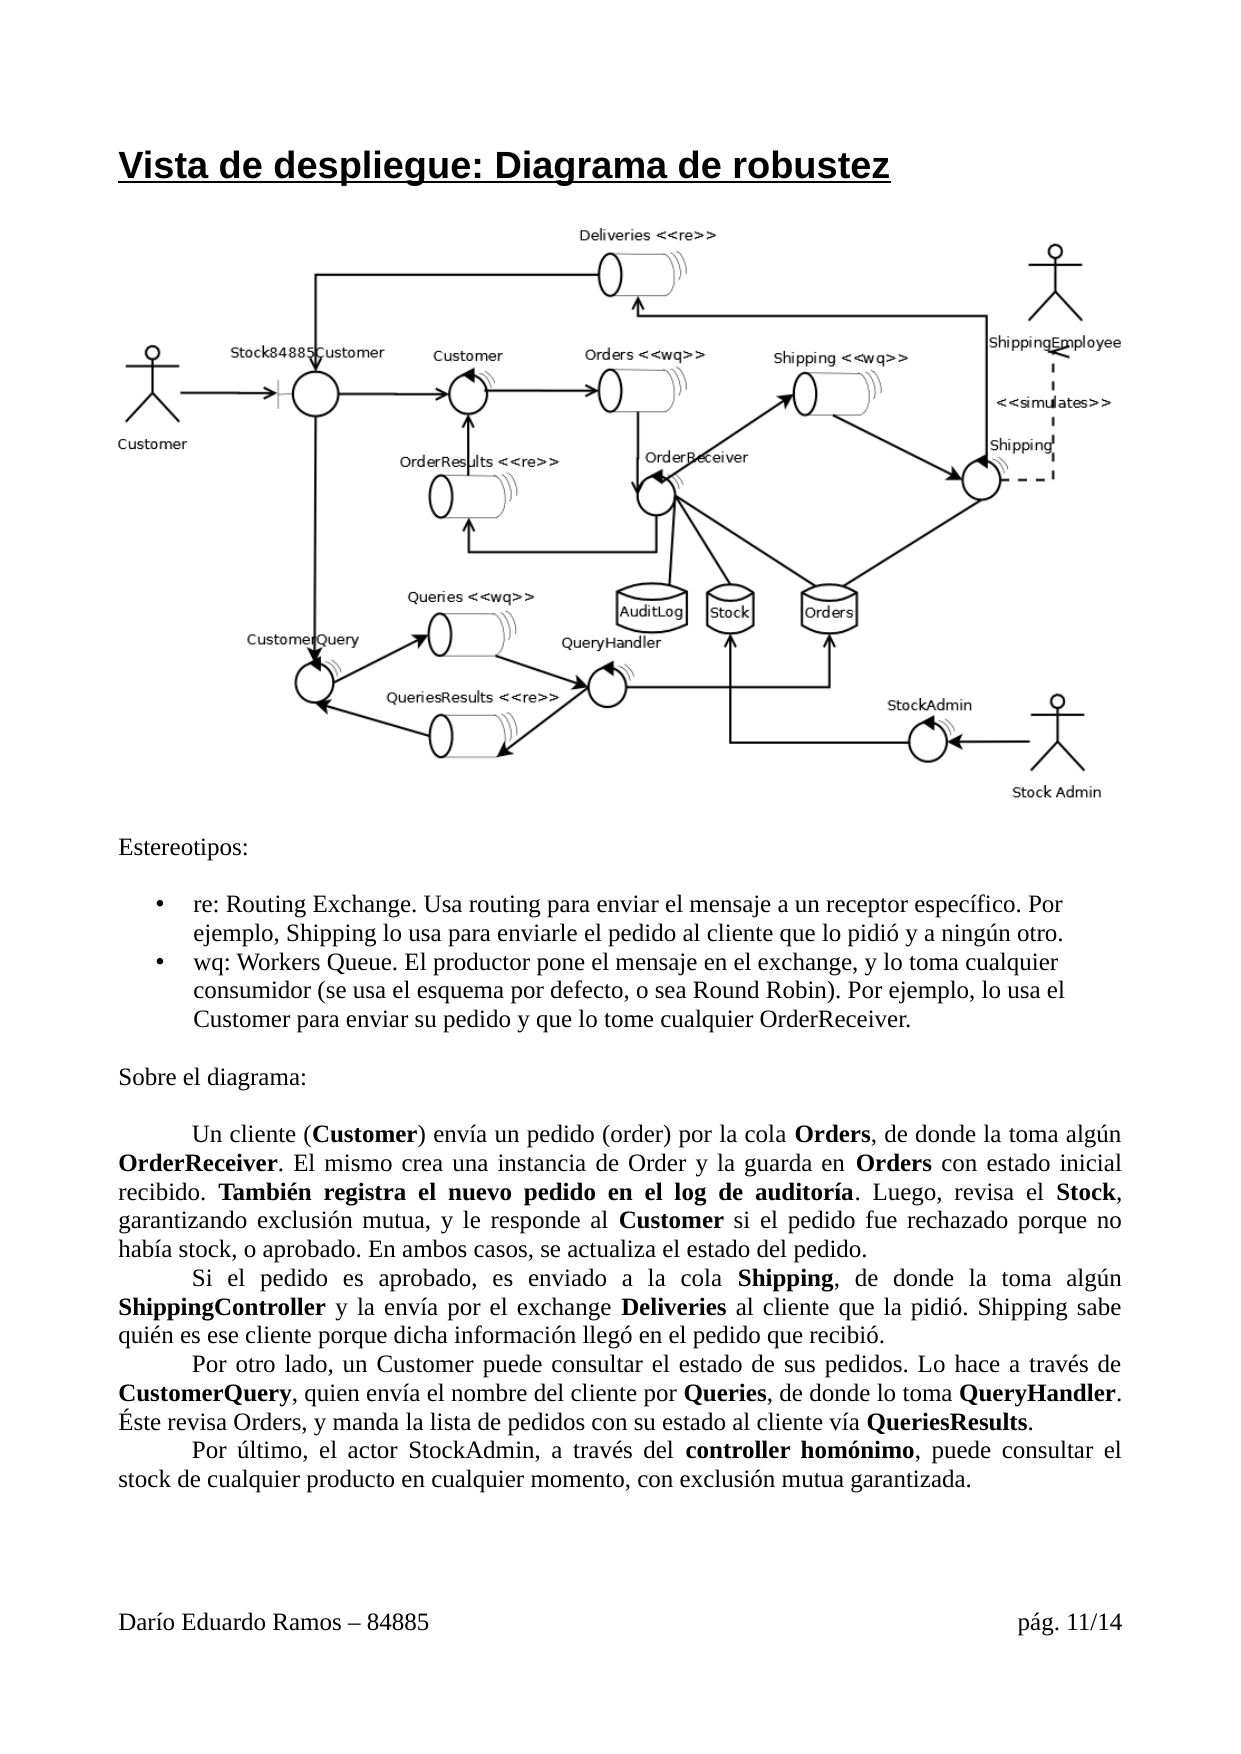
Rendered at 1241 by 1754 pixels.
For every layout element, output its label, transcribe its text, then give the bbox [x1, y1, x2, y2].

text Por otro lado, un Customer puede consultar el estado de sus pedidos. Lo hace a través de CustomerQuery, quien envía el nombre del cliente por Queries, de donde lo toma QueryHandler. Éste revisa Orders, y manda la lista de pedidos con su estado al cliente vía QueriesResults. [118, 1349, 1122, 1435]
picture [118, 228, 1123, 803]
text Un cliente (Customer) envía un pedido (order) por la cola Orders, de donde la toma algún OrderReceiver. El mismo crea una instancia de Order y la guarda en Orders con estado inicial recibido. También registra el nuevo pedido en el log de auditoría. Luego, revisa el Stock, garantizando exclusión mutua, y le responde al Customer si el pedido fue rechazado porque no había stock, o aprobado. En ambos casos, se actualiza el estado del pedido. [118, 1119, 1122, 1263]
list re: Routing Exchange. Usa routing para enviar el mensaje a un receptor específico. Por ejemplo, Shipping lo usa para enviarle el pedido al cliente que lo pidió y a ningún otro. [156, 889, 1122, 947]
text Si el pedido es aprobado, es enviado a la cola Shipping, de donde la toma algún ShippingController y la envía por el exchange Deliveries al cliente que la pidió. Shipping sabe quién es ese cliente porque dicha información llegó en el pedido que recibió. [118, 1263, 1122, 1349]
text Sobre el diagrama: [118, 1062, 1122, 1090]
subtitle Vista de despliegue: Diagrama de robustez [118, 143, 1122, 187]
text Estereotipos: [118, 832, 1122, 860]
list wq: Workers Queue. El productor pone el mensaje en el exchange, y lo toma cualquier consumidor (se usa el esquema por defecto, o sea Round Robin). Por ejemplo, lo usa el Customer para enviar su pedido y que lo tome cualquier OrderReceiver. [156, 947, 1122, 1033]
text Por último, el actor StockAdmin, a través del controller homónimo, puede consultar el stock de cualquier producto en cualquier momento, con exclusión mutua garantizada. [118, 1435, 1122, 1493]
